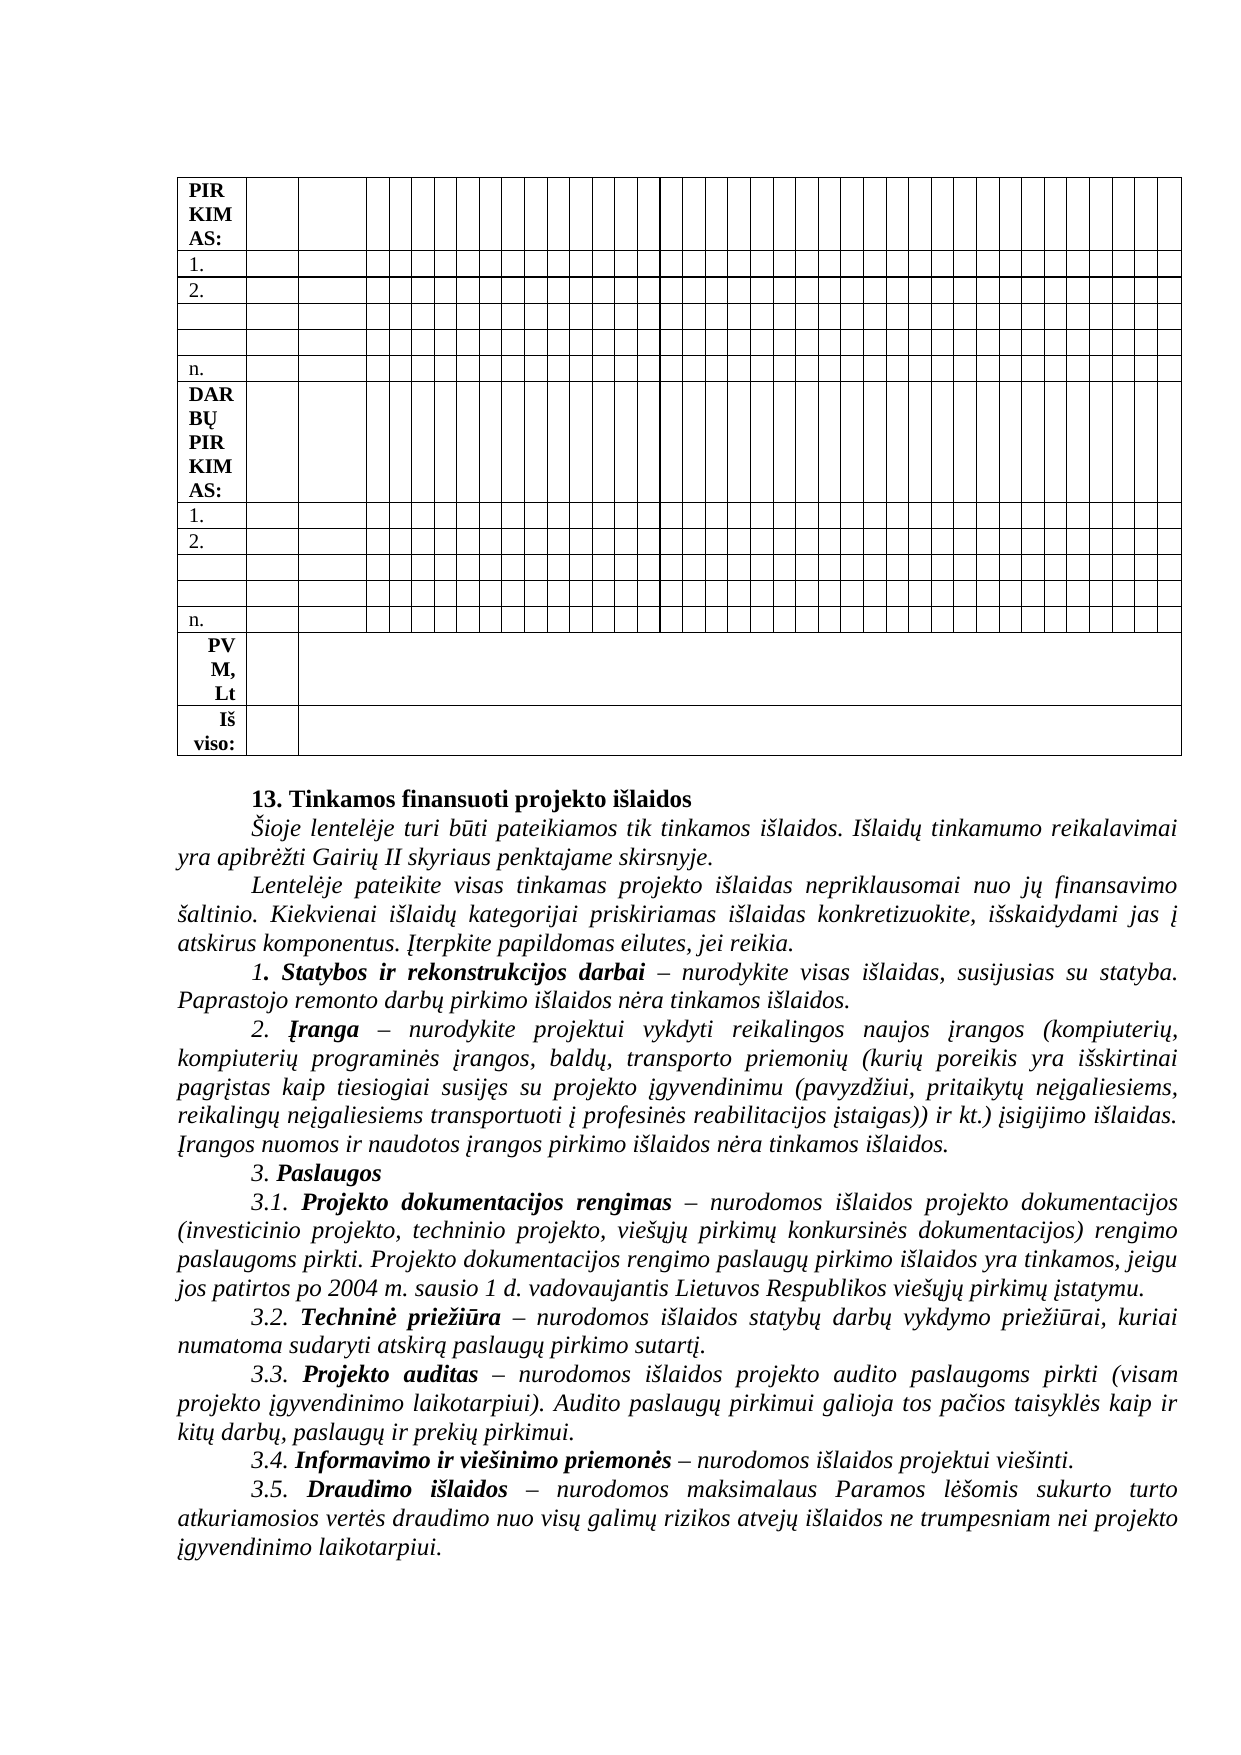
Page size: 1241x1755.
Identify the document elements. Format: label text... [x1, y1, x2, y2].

table_cell [977, 503, 999, 528]
table_cell [728, 330, 750, 354]
table_cell [841, 251, 863, 276]
table_cell [774, 178, 795, 250]
table_cell [977, 607, 999, 632]
table_cell [1067, 503, 1089, 528]
table_cell [706, 382, 727, 502]
table_cell [661, 503, 682, 528]
table_cell [1090, 278, 1112, 302]
table_cell [1000, 251, 1021, 276]
table_cell [638, 529, 659, 554]
table_cell [525, 251, 547, 276]
table_cell [1000, 529, 1021, 554]
table_cell [412, 330, 434, 354]
table_cell [909, 382, 931, 502]
table_cell [638, 356, 659, 381]
table_cell [796, 607, 818, 632]
table_cell [954, 382, 976, 502]
table_cell [841, 330, 863, 354]
table_cell [638, 503, 659, 528]
table_cell [977, 330, 999, 354]
table_cell 2. [178, 529, 246, 554]
text 3.2. Techninė priežiūra – nurodomos išlaidos statybų darbų vykdymo priežiūrai, kuriai numatoma sudaryti atskirą paslaugų pirkimo sutartį. [177, 1302, 1181, 1359]
table_cell [1045, 251, 1066, 276]
table_cell [299, 581, 366, 606]
table_cell [706, 304, 727, 328]
table_cell [457, 178, 479, 250]
table_cell [570, 607, 592, 632]
table_cell [887, 529, 908, 554]
table_cell [593, 607, 614, 632]
table_cell [390, 251, 411, 276]
table_cell [1113, 304, 1134, 328]
table_cell [887, 356, 908, 381]
table_cell [751, 251, 773, 276]
table_cell [751, 607, 773, 632]
table_cell [638, 178, 659, 250]
table_cell [299, 633, 1181, 705]
table_cell [525, 529, 547, 554]
table_cell [796, 178, 818, 250]
table_cell [1135, 178, 1157, 250]
table_cell [638, 304, 659, 328]
table_cell [932, 304, 953, 328]
table_cell [932, 503, 953, 528]
table_cell [1135, 382, 1157, 502]
table_cell [367, 581, 389, 606]
table_cell [502, 356, 524, 381]
table_cell [683, 529, 705, 554]
table_cell [435, 607, 456, 632]
table_cell [570, 503, 592, 528]
table_cell [1135, 607, 1157, 632]
table_cell [570, 529, 592, 554]
table_cell [457, 555, 479, 580]
table_cell [683, 178, 705, 250]
table_cell [548, 581, 569, 606]
table_cell [751, 356, 773, 381]
table_cell [412, 607, 434, 632]
table_cell [247, 503, 298, 528]
table_cell [661, 555, 682, 580]
table_cell PVM, Lt [178, 633, 246, 705]
table_cell [909, 503, 931, 528]
table_cell [1113, 330, 1134, 354]
text 1. Statybos ir rekonstrukcijos darbai – nurodykite visas išlaidas, susijusias su statyba. Paprastojo remonto darbų pirkimo išlaidos nėra tinkamos išlaidos. [177, 957, 1181, 1014]
table_cell [299, 382, 366, 502]
table_cell [615, 581, 637, 606]
table_cell [841, 304, 863, 328]
table_cell [661, 607, 682, 632]
table_cell [390, 382, 411, 502]
table_cell [841, 382, 863, 502]
table_cell [819, 304, 840, 328]
table_cell [178, 555, 246, 580]
table_cell [751, 330, 773, 354]
table_cell [1067, 304, 1089, 328]
table_cell [954, 304, 976, 328]
table_cell [932, 251, 953, 276]
table_cell [909, 555, 931, 580]
table_cell [1000, 503, 1021, 528]
table_cell [864, 356, 886, 381]
table_cell [435, 356, 456, 381]
table_cell [819, 330, 840, 354]
table_cell [412, 178, 434, 250]
table_cell [683, 581, 705, 606]
table_cell [1067, 607, 1089, 632]
table_cell [751, 555, 773, 580]
table_cell n. [178, 356, 246, 381]
table_cell [548, 382, 569, 502]
table_cell [593, 555, 614, 580]
table_cell 2. [178, 278, 246, 302]
table_cell [615, 555, 637, 580]
table_cell [1135, 356, 1157, 381]
table_cell [615, 503, 637, 528]
table_cell [932, 356, 953, 381]
table_cell [638, 382, 659, 502]
table_cell [909, 581, 931, 606]
table_cell [367, 607, 389, 632]
table_cell [819, 607, 840, 632]
table_cell [796, 581, 818, 606]
table_cell [661, 251, 682, 276]
table_cell [683, 607, 705, 632]
table_cell [1090, 251, 1112, 276]
table_cell [1067, 330, 1089, 354]
table_cell [480, 304, 501, 328]
table_cell [525, 555, 547, 580]
table_cell [1158, 304, 1181, 328]
table_cell [887, 251, 908, 276]
table_cell [954, 356, 976, 381]
table_cell [367, 278, 389, 302]
table_cell [661, 304, 682, 328]
table_cell [954, 607, 976, 632]
text 3.1. Projekto dokumentacijos rengimas – nurodomos išlaidos projekto dokumentacijos (investicinio projekto, techninio projekto, viešųjų pirkimų konkursinės dokumentacijos) rengimo paslaugoms pirkti. Projekto dokumentacijos rengimo paslaugų pirkimo išlaidos yra tinkamos, jeigu jos patirtos po 2004 m. sausio 1 d. vadovaujantis Lietuvos Respublikos viešųjų pirkimų įstatymu. [177, 1187, 1181, 1302]
table_cell [548, 278, 569, 302]
table_cell [661, 529, 682, 554]
table_cell [178, 330, 246, 354]
table_cell [864, 278, 886, 302]
table_cell [1000, 304, 1021, 328]
table_cell [178, 581, 246, 606]
table_cell [367, 251, 389, 276]
table_cell [525, 607, 547, 632]
table_cell [706, 178, 727, 250]
table_cell [480, 330, 501, 354]
table_cell [887, 607, 908, 632]
table_cell [247, 251, 298, 276]
table_cell [1045, 304, 1066, 328]
table_cell [1022, 356, 1044, 381]
table_cell [412, 278, 434, 302]
table_cell [1045, 555, 1066, 580]
text Šioje lentelėje turi būti pateikiamos tik tinkamos išlaidos. Išlaidų tinkamumo reikalavimai yra apibrėžti Gairių II skyriaus penktajame skirsnyje. [177, 813, 1181, 871]
table_cell [502, 278, 524, 302]
table_cell [247, 304, 298, 328]
table_cell [751, 529, 773, 554]
table_cell [819, 251, 840, 276]
table_cell [480, 529, 501, 554]
table_cell [1067, 278, 1089, 302]
table_cell [977, 304, 999, 328]
table_cell [954, 503, 976, 528]
table_cell [502, 529, 524, 554]
table_cell [525, 356, 547, 381]
table_cell [615, 278, 637, 302]
table_cell [435, 304, 456, 328]
table_cell [435, 529, 456, 554]
table_cell [977, 178, 999, 250]
table_cell [412, 503, 434, 528]
table_cell [864, 178, 886, 250]
table_cell [728, 382, 750, 502]
table_cell [1045, 581, 1066, 606]
table_cell [1067, 178, 1089, 250]
table_cell [887, 581, 908, 606]
table_cell [774, 581, 795, 606]
table_cell [728, 607, 750, 632]
table_cell [435, 178, 456, 250]
table_cell [1135, 503, 1157, 528]
table_cell [480, 503, 501, 528]
table_cell [615, 529, 637, 554]
table_cell [1135, 251, 1157, 276]
table_cell [1135, 330, 1157, 354]
table_cell [1158, 251, 1181, 276]
table_cell [593, 503, 614, 528]
table_cell [841, 178, 863, 250]
table_cell [1113, 278, 1134, 302]
table_cell [299, 706, 1181, 754]
table_cell [502, 382, 524, 502]
table_cell [570, 251, 592, 276]
table_cell [683, 382, 705, 502]
table_cell [299, 503, 366, 528]
table_cell [819, 382, 840, 502]
table_cell [819, 555, 840, 580]
table_cell [774, 356, 795, 381]
table_cell [1022, 278, 1044, 302]
table_cell [1000, 278, 1021, 302]
table_cell [615, 382, 637, 502]
text 3.3. Projekto auditas – nurodomos išlaidos projekto audito paslaugoms pirkti (visam projekto įgyvendinimo laikotarpiui). Audito paslaugų pirkimui galioja tos pačios taisyklės kaip ir kitų darbų, paslaugų ir prekių pirkimui. [177, 1359, 1181, 1446]
text 3.5. Draudimo išlaidos – nurodomos maksimalaus Paramos lėšomis sukurto turto atkuriamosios vertės draudimo nuo visų galimų rizikos atvejų išlaidos ne trumpesniam nei projekto įgyvendinimo laikotarpiui. [177, 1474, 1181, 1561]
table_cell [683, 356, 705, 381]
table_cell [796, 304, 818, 328]
table_cell [1135, 278, 1157, 302]
table_cell [1090, 356, 1112, 381]
text 3.4. Informavimo ir viešinimo priemonės – nurodomos išlaidos projektui viešinti. [177, 1446, 1181, 1474]
table_cell [977, 356, 999, 381]
table_cell DARBŲ PIRKIMAS: [178, 382, 246, 502]
table_cell [435, 330, 456, 354]
table_cell [1022, 503, 1044, 528]
table_cell [1158, 278, 1181, 302]
table_cell [728, 278, 750, 302]
table_cell [774, 304, 795, 328]
table_cell [1000, 382, 1021, 502]
table_cell [774, 503, 795, 528]
table_cell [1158, 555, 1181, 580]
table_cell [683, 304, 705, 328]
table_cell [299, 251, 366, 276]
table_cell [480, 382, 501, 502]
table_cell [728, 251, 750, 276]
table_cell [593, 330, 614, 354]
table_cell [1090, 581, 1112, 606]
table_cell [977, 382, 999, 502]
table_cell [457, 330, 479, 354]
table_cell [457, 382, 479, 502]
table_cell [661, 330, 682, 354]
table_cell [977, 529, 999, 554]
table_cell [367, 330, 389, 354]
table_cell [638, 278, 659, 302]
text Lentelėje pateikite visas tinkamas projekto išlaidas nepriklausomai nuo jų finansavimo šaltinio. Kiekvienai išlaidų kategorijai priskiriamas išlaidas konkretizuokite, išskaidydami jas į atskirus komponentus. Įterpkite papildomas eilutes, jei reikia. [177, 871, 1181, 957]
table_cell [864, 304, 886, 328]
table_cell [570, 304, 592, 328]
table_cell [502, 555, 524, 580]
table_cell [247, 330, 298, 354]
table_cell [390, 581, 411, 606]
table_cell [864, 503, 886, 528]
table_cell [1067, 581, 1089, 606]
table_cell [774, 382, 795, 502]
table_cell [909, 356, 931, 381]
table_cell [887, 178, 908, 250]
table_cell [751, 503, 773, 528]
table_cell [864, 382, 886, 502]
table_cell [570, 278, 592, 302]
table_cell [1022, 607, 1044, 632]
table_cell [819, 581, 840, 606]
table_cell [299, 555, 366, 580]
table_cell [954, 555, 976, 580]
table_cell [548, 503, 569, 528]
table_cell [247, 706, 298, 754]
table_cell [661, 278, 682, 302]
table_cell [1000, 555, 1021, 580]
table_cell [299, 356, 366, 381]
table_cell [480, 178, 501, 250]
table_cell [1067, 356, 1089, 381]
table_cell [683, 278, 705, 302]
table_cell [1113, 356, 1134, 381]
table_cell [178, 304, 246, 328]
table_cell [480, 356, 501, 381]
table_cell [841, 555, 863, 580]
table_cell [615, 178, 637, 250]
table_cell [774, 330, 795, 354]
table_cell [548, 529, 569, 554]
table_cell [841, 503, 863, 528]
table_cell [1158, 581, 1181, 606]
table_cell [796, 529, 818, 554]
table_cell [299, 278, 366, 302]
table_cell [502, 178, 524, 250]
table_cell [954, 529, 976, 554]
table_cell [751, 581, 773, 606]
table_cell [819, 529, 840, 554]
text 13. Tinkamos finansuoti projekto išlaidos [177, 784, 1181, 813]
table_cell [751, 382, 773, 502]
table_cell [954, 278, 976, 302]
table_cell [593, 529, 614, 554]
text 2. Įranga – nurodykite projektui vykdyti reikalingos naujos įrangos (kompiuterių, kompiuterių programinės įrangos, baldų, transporto priemonių (kurių poreikis yra išskirtinai pagrįstas kaip tiesiogiai susijęs su projekto įgyvendinimu (pavyzdžiui, pritaikytų neįgaliesiems, reikalingų neįgaliesiems transportuoti į profesinės reabilitacijos įstaigas)) ir kt.) įsigijimo išlaidas. Įrangos nuomos ir naudotos įrangos pirkimo išlaidos nėra tinkamos išlaidos. [177, 1014, 1181, 1158]
table_cell [1045, 503, 1066, 528]
table_cell [774, 278, 795, 302]
table_cell [570, 330, 592, 354]
table_cell [977, 278, 999, 302]
table_cell [548, 607, 569, 632]
table_cell [1090, 607, 1112, 632]
table_cell [661, 382, 682, 502]
table_cell [887, 503, 908, 528]
table_cell [1113, 555, 1134, 580]
table_cell [1067, 555, 1089, 580]
table_cell [819, 503, 840, 528]
table_cell [683, 251, 705, 276]
table_cell n. [178, 607, 246, 632]
table_cell 1. [178, 251, 246, 276]
table_cell [1158, 503, 1181, 528]
table_cell [502, 581, 524, 606]
table_cell [570, 382, 592, 502]
table_cell [932, 581, 953, 606]
table_cell [593, 251, 614, 276]
table_cell [774, 607, 795, 632]
table_cell [661, 178, 682, 250]
table_cell [706, 251, 727, 276]
table_cell [390, 304, 411, 328]
table_cell [638, 607, 659, 632]
table_cell [367, 555, 389, 580]
table_cell [887, 330, 908, 354]
table_cell [548, 304, 569, 328]
table_cell [1113, 251, 1134, 276]
table_cell [548, 555, 569, 580]
table_cell [864, 529, 886, 554]
table_cell [435, 555, 456, 580]
table_cell [728, 555, 750, 580]
table_cell [570, 581, 592, 606]
table_cell [367, 178, 389, 250]
table_cell [457, 356, 479, 381]
table_cell [909, 529, 931, 554]
table_cell [247, 356, 298, 381]
table_cell [525, 178, 547, 250]
table_cell [412, 382, 434, 502]
table_cell [909, 278, 931, 302]
table_cell [412, 304, 434, 328]
table_cell [457, 278, 479, 302]
table_cell [1045, 607, 1066, 632]
table_cell [706, 555, 727, 580]
table_cell [548, 251, 569, 276]
table_cell [683, 555, 705, 580]
table_cell [390, 555, 411, 580]
table_cell [457, 581, 479, 606]
table_cell [1067, 251, 1089, 276]
table_cell [728, 503, 750, 528]
table_cell [548, 178, 569, 250]
table_cell [525, 278, 547, 302]
table_cell [390, 529, 411, 554]
table_cell [593, 178, 614, 250]
table_cell [390, 330, 411, 354]
table_cell [299, 304, 366, 328]
table_cell [435, 278, 456, 302]
table_cell [1158, 178, 1181, 250]
table_cell [502, 607, 524, 632]
table_cell [819, 356, 840, 381]
table_cell [909, 304, 931, 328]
table_cell [954, 581, 976, 606]
table_cell [796, 330, 818, 354]
table_cell [299, 607, 366, 632]
table_cell [751, 304, 773, 328]
table_cell [299, 178, 366, 250]
table_cell [367, 382, 389, 502]
table_cell [841, 607, 863, 632]
table_cell [1000, 330, 1021, 354]
table_cell [1045, 529, 1066, 554]
table_cell [728, 356, 750, 381]
table_cell [887, 278, 908, 302]
table_cell [1022, 581, 1044, 606]
table_cell [932, 607, 953, 632]
table_cell [954, 330, 976, 354]
table_cell [367, 304, 389, 328]
table_cell [728, 304, 750, 328]
table_cell [299, 529, 366, 554]
table_cell [706, 581, 727, 606]
table_cell [887, 555, 908, 580]
table_cell [638, 251, 659, 276]
table_cell [593, 581, 614, 606]
table_cell [457, 251, 479, 276]
table_cell [247, 607, 298, 632]
table_cell [412, 555, 434, 580]
table_cell [1022, 251, 1044, 276]
table_cell [864, 251, 886, 276]
table_cell [796, 278, 818, 302]
table_cell [683, 330, 705, 354]
table_cell [819, 278, 840, 302]
table_cell [1045, 278, 1066, 302]
table_cell [1022, 555, 1044, 580]
table_cell [480, 555, 501, 580]
table_cell [1113, 382, 1134, 502]
table_cell [1158, 529, 1181, 554]
table_cell [1090, 382, 1112, 502]
table_cell [299, 330, 366, 354]
table_cell [683, 503, 705, 528]
table_cell [1000, 178, 1021, 250]
table_cell [706, 356, 727, 381]
table_cell [909, 178, 931, 250]
table_cell [796, 503, 818, 528]
table_cell [932, 278, 953, 302]
table_cell [502, 503, 524, 528]
table_cell [412, 251, 434, 276]
table_cell [367, 356, 389, 381]
table_cell [932, 178, 953, 250]
table_cell [1090, 178, 1112, 250]
table_cell [367, 503, 389, 528]
table_cell [435, 382, 456, 502]
text 3. Paslaugos [177, 1158, 1181, 1187]
table_cell [751, 178, 773, 250]
table_cell [977, 581, 999, 606]
table_cell [864, 555, 886, 580]
table_cell [435, 581, 456, 606]
table_cell [1045, 382, 1066, 502]
table_cell [1158, 607, 1181, 632]
table_cell [1113, 607, 1134, 632]
table_cell [1000, 607, 1021, 632]
table_cell [1022, 178, 1044, 250]
table_cell [909, 607, 931, 632]
table_cell Iš viso: [178, 706, 246, 754]
table_cell [247, 555, 298, 580]
table_cell [525, 304, 547, 328]
table_cell [615, 304, 637, 328]
table_cell [390, 178, 411, 250]
table_cell [1000, 581, 1021, 606]
table_cell [1090, 529, 1112, 554]
table_cell [457, 304, 479, 328]
table_cell [774, 251, 795, 276]
table_cell [706, 607, 727, 632]
table_cell [525, 503, 547, 528]
table_cell [593, 304, 614, 328]
table_cell [435, 503, 456, 528]
table_cell [1135, 304, 1157, 328]
table_cell [502, 330, 524, 354]
table_cell [751, 278, 773, 302]
table_cell [1067, 529, 1089, 554]
table_cell [638, 330, 659, 354]
table_cell [932, 330, 953, 354]
table_cell [706, 330, 727, 354]
table_cell [390, 278, 411, 302]
table_cell [1158, 356, 1181, 381]
table_cell [1158, 330, 1181, 354]
table_cell [796, 356, 818, 381]
table_cell [932, 382, 953, 502]
table_cell [1090, 304, 1112, 328]
table_cell [1135, 581, 1157, 606]
table_cell [1022, 330, 1044, 354]
table_cell PIRKIMAS: [178, 178, 246, 250]
table_cell [1090, 330, 1112, 354]
table_cell [841, 581, 863, 606]
table_cell [1045, 330, 1066, 354]
table_cell [1022, 382, 1044, 502]
table_cell [548, 330, 569, 354]
table_cell [932, 529, 953, 554]
table_cell [796, 382, 818, 502]
table_cell [548, 356, 569, 381]
table_cell [525, 581, 547, 606]
table_cell [570, 555, 592, 580]
table_cell [841, 529, 863, 554]
table_cell [661, 356, 682, 381]
table_cell [864, 607, 886, 632]
table_cell [615, 607, 637, 632]
table_cell [1067, 382, 1089, 502]
table_cell [247, 178, 298, 250]
table_cell [909, 251, 931, 276]
table_cell [1045, 356, 1066, 381]
table_cell [1045, 178, 1066, 250]
table_cell [706, 278, 727, 302]
table_cell [390, 607, 411, 632]
table_cell [638, 555, 659, 580]
table_cell [502, 304, 524, 328]
table_cell [1135, 555, 1157, 580]
table_cell [638, 581, 659, 606]
table_cell [1090, 555, 1112, 580]
table_cell [247, 382, 298, 502]
table_cell [796, 555, 818, 580]
table_cell [706, 529, 727, 554]
table_cell [932, 555, 953, 580]
table_cell [593, 356, 614, 381]
table_cell [525, 382, 547, 502]
table_cell [1113, 581, 1134, 606]
table_cell [1113, 178, 1134, 250]
table_cell [706, 503, 727, 528]
table_cell [1113, 503, 1134, 528]
table_cell [728, 178, 750, 250]
table_cell [593, 382, 614, 502]
table_cell [435, 251, 456, 276]
table_cell [796, 251, 818, 276]
table_cell [367, 529, 389, 554]
table_cell [525, 330, 547, 354]
table_cell [390, 356, 411, 381]
table_cell [1000, 356, 1021, 381]
table_cell [1135, 529, 1157, 554]
table_cell [887, 382, 908, 502]
table_cell [819, 178, 840, 250]
table_cell [480, 278, 501, 302]
table_cell [480, 581, 501, 606]
table_cell [774, 529, 795, 554]
table_cell [1022, 529, 1044, 554]
table_cell 1. [178, 503, 246, 528]
table_cell [412, 581, 434, 606]
table_cell [570, 178, 592, 250]
table_cell [977, 251, 999, 276]
table_cell [412, 356, 434, 381]
table_cell [1022, 304, 1044, 328]
table_cell [247, 581, 298, 606]
table_cell [615, 356, 637, 381]
table_cell [977, 555, 999, 580]
table_cell [841, 278, 863, 302]
table_cell [954, 178, 976, 250]
table_cell [412, 529, 434, 554]
table_cell [1090, 503, 1112, 528]
table_cell [887, 304, 908, 328]
table_cell [247, 529, 298, 554]
table_cell [774, 555, 795, 580]
table_cell [570, 356, 592, 381]
table_cell [480, 251, 501, 276]
table_cell [247, 278, 298, 302]
table_cell [615, 330, 637, 354]
table_cell [1113, 529, 1134, 554]
table_cell [864, 330, 886, 354]
table_cell [841, 356, 863, 381]
table_cell [457, 503, 479, 528]
table_cell [661, 581, 682, 606]
table_cell [502, 251, 524, 276]
table_cell [909, 330, 931, 354]
table_cell [593, 278, 614, 302]
table_cell [728, 529, 750, 554]
table_cell [480, 607, 501, 632]
table_cell [1158, 382, 1181, 502]
table_cell [457, 607, 479, 632]
table_cell [247, 633, 298, 705]
table_cell [864, 581, 886, 606]
table_cell [728, 581, 750, 606]
table_cell [954, 251, 976, 276]
table_cell [390, 503, 411, 528]
table_cell [457, 529, 479, 554]
table_cell [615, 251, 637, 276]
